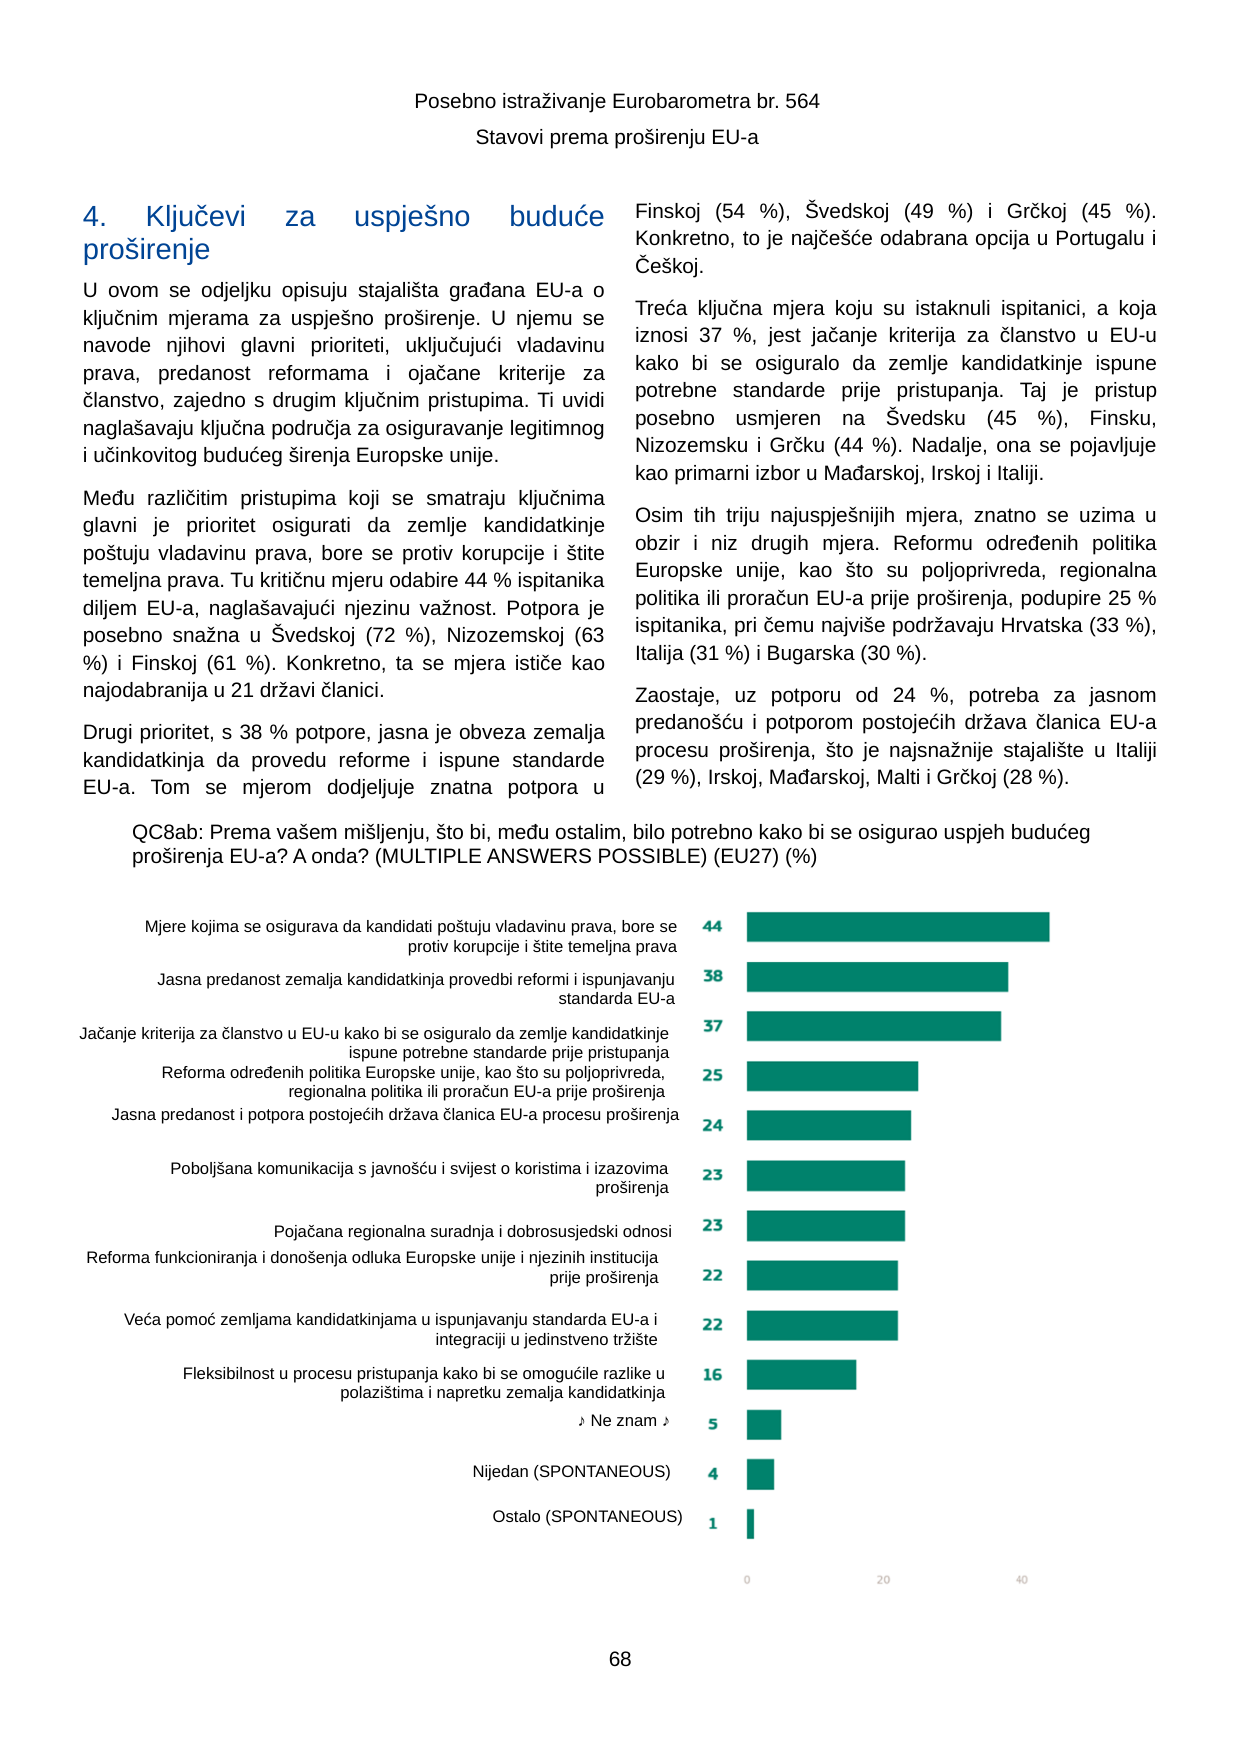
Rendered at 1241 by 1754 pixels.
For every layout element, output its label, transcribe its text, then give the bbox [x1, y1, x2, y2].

text Među različitim pristupima koji se smatraju ključnima glavni je prioritet osigurati da zemlje kandidatkinje poštuju vladavinu prava, bore se protiv korupcije i štite temeljna prava. Tu kritičnu mjeru odabire 44 % ispitanika diljem EU-a, naglašavajući njezinu važnost. Potpora je posebno snažna u Švedskoj (72 %), Nizozemskoj (63 %) i Finskoj (61 %). Konkretno, ta se mjera ističe kao najodabranija u 21 državi članici. [83, 485, 605, 702]
text Osim tih triju najuspješnijih mjera, znatno se uzima u obzir i niz drugih mjera. Reformu određenih politika Europske unije, kao što su poljoprivreda, regionalna politika ili proračun EU-a prije proširenja, podupire 25 % ispitanika, pri čemu najviše podržavaju Hrvatska (33 %), Italija (31 %) i Bugarska (30 %). [635, 503, 1157, 664]
text Treća ključna mjera koju su istaknuli ispitanici, a koja iznosi 37 %, jest jačanje kriterija za članstvo u EU-u kako bi se osiguralo da zemlje kandidatkinje ispune potrebne standarde prije pristupanja. Taj je pristup posebno usmjeren na Švedsku (45 %), Finsku, Nizozemsku i Grčku (44 %). Nadalje, ona se pojavljuje kao primarni izbor u Mađarskoj, Irskoj i Italiji. [635, 296, 1157, 485]
subtitle 4. Ključevi za uspješno buduće proširenje [83, 199, 605, 266]
text Drugi prioritet, s 38 % potpore, jasna je obveza zemalja kandidatkinja da provedu reforme i ispune standarde EU-a. Tom se mjerom dodjeljuje znatna potpora u [83, 720, 605, 799]
text Finskoj (54 %), Švedskoj (49 %) i Grčkoj (45 %). Konkretno, to je najčešće odabrana opcija u Portugalu i Češkoj. [635, 199, 1157, 278]
text U ovom se odjeljku opisuju stajališta građana EU-a o ključnim mjerama za uspješno proširenje. U njemu se navode njihovi glavni prioriteti, uključujući vladavinu prava, predanost reformama i ojačane kriterije za članstvo, zajedno s drugim ključnim pristupima. Ti uvidi naglašavaju ključna područja za osiguravanje legitimnog i učinkovitog budućeg širenja Europske unije. [83, 278, 605, 467]
text Zaostaje, uz potporu od 24 %, potreba za jasnom predanošću i potporom postojećih država članica EU-a procesu proširenja, što je najsnažnije stajalište u Italiji (29 %), Irskoj, Mađarskoj, Malti i Grčkoj (28 %). [635, 682, 1157, 789]
picture [689, 892, 1129, 1598]
